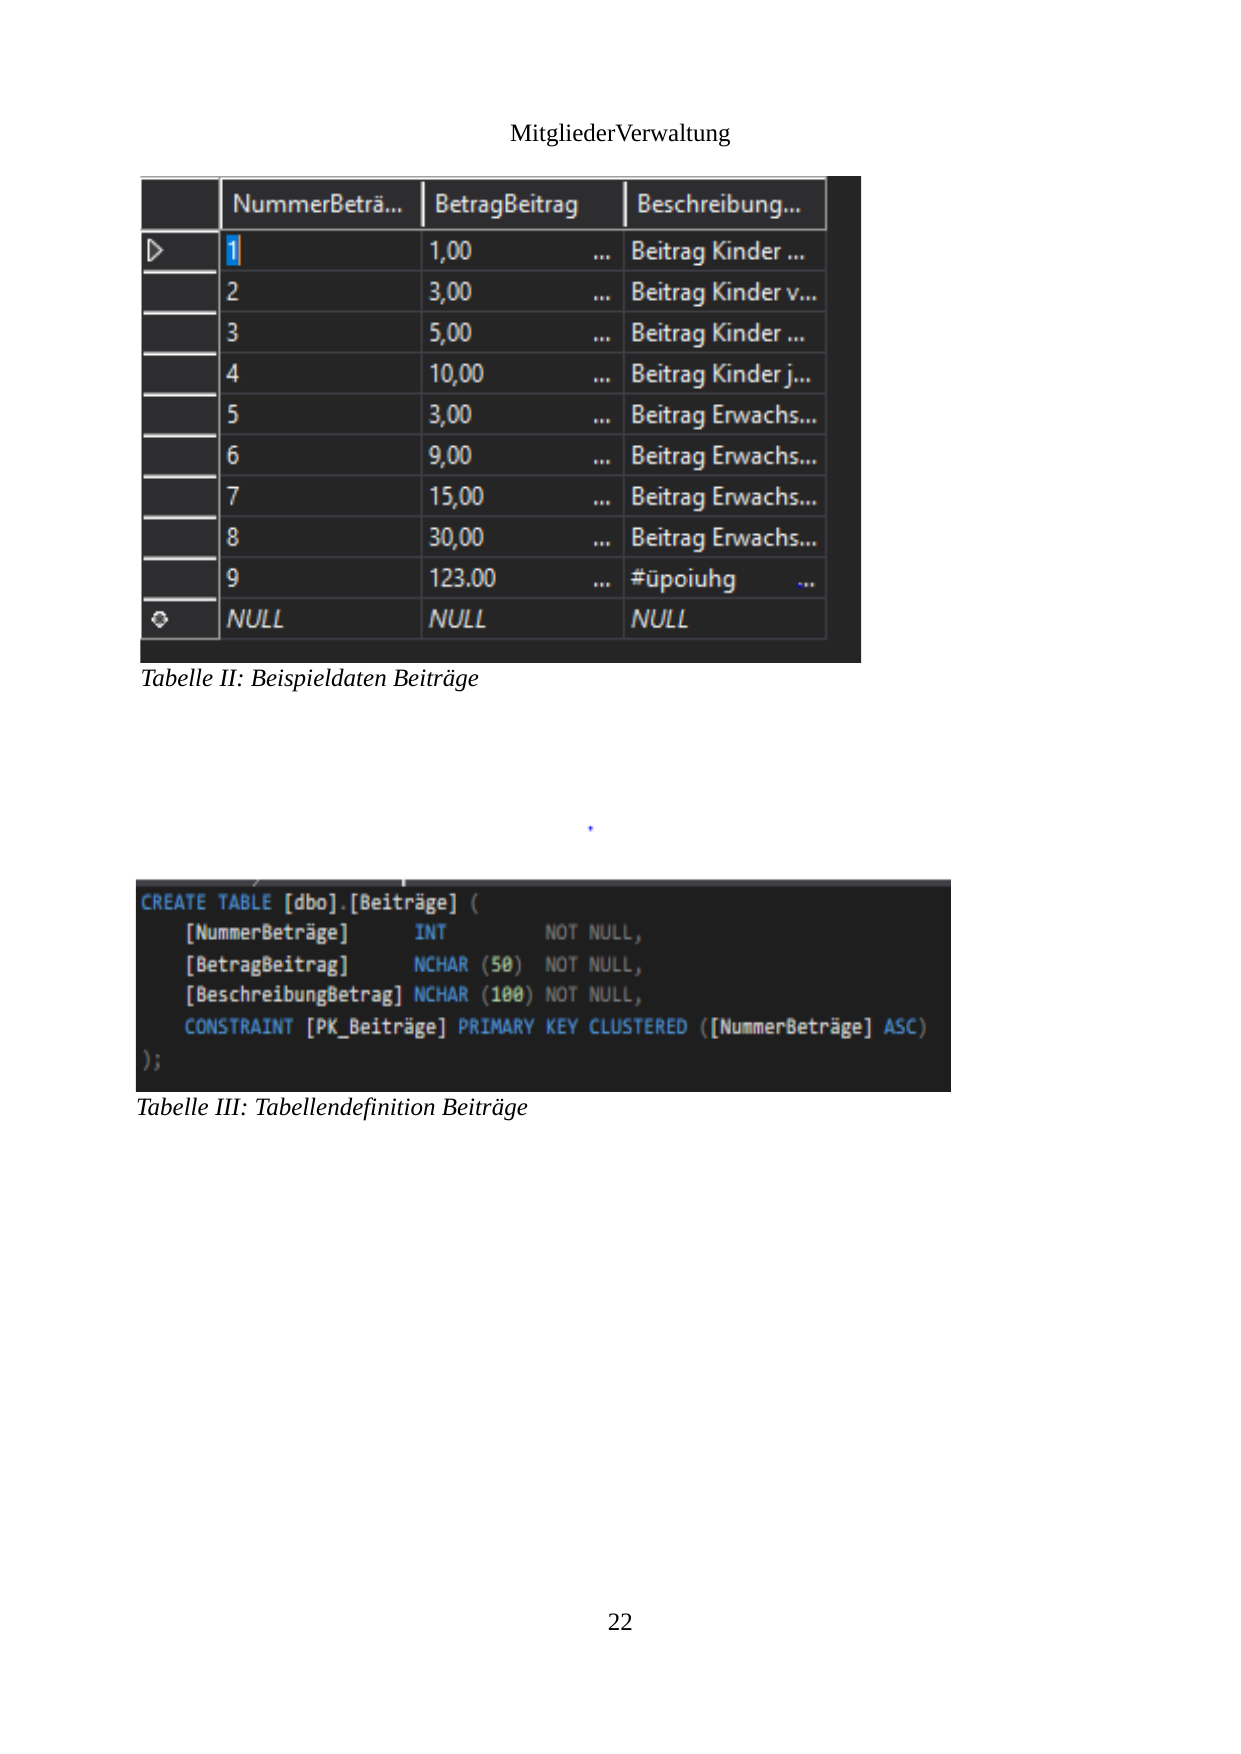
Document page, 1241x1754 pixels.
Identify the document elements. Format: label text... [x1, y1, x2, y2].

text Tabelle II: Beispieldaten Beiträge [140, 663, 861, 692]
picture [135, 825, 951, 1092]
text Tabelle III: Tabellendefinition Beiträge [136, 1092, 951, 1121]
picture [140, 176, 862, 663]
